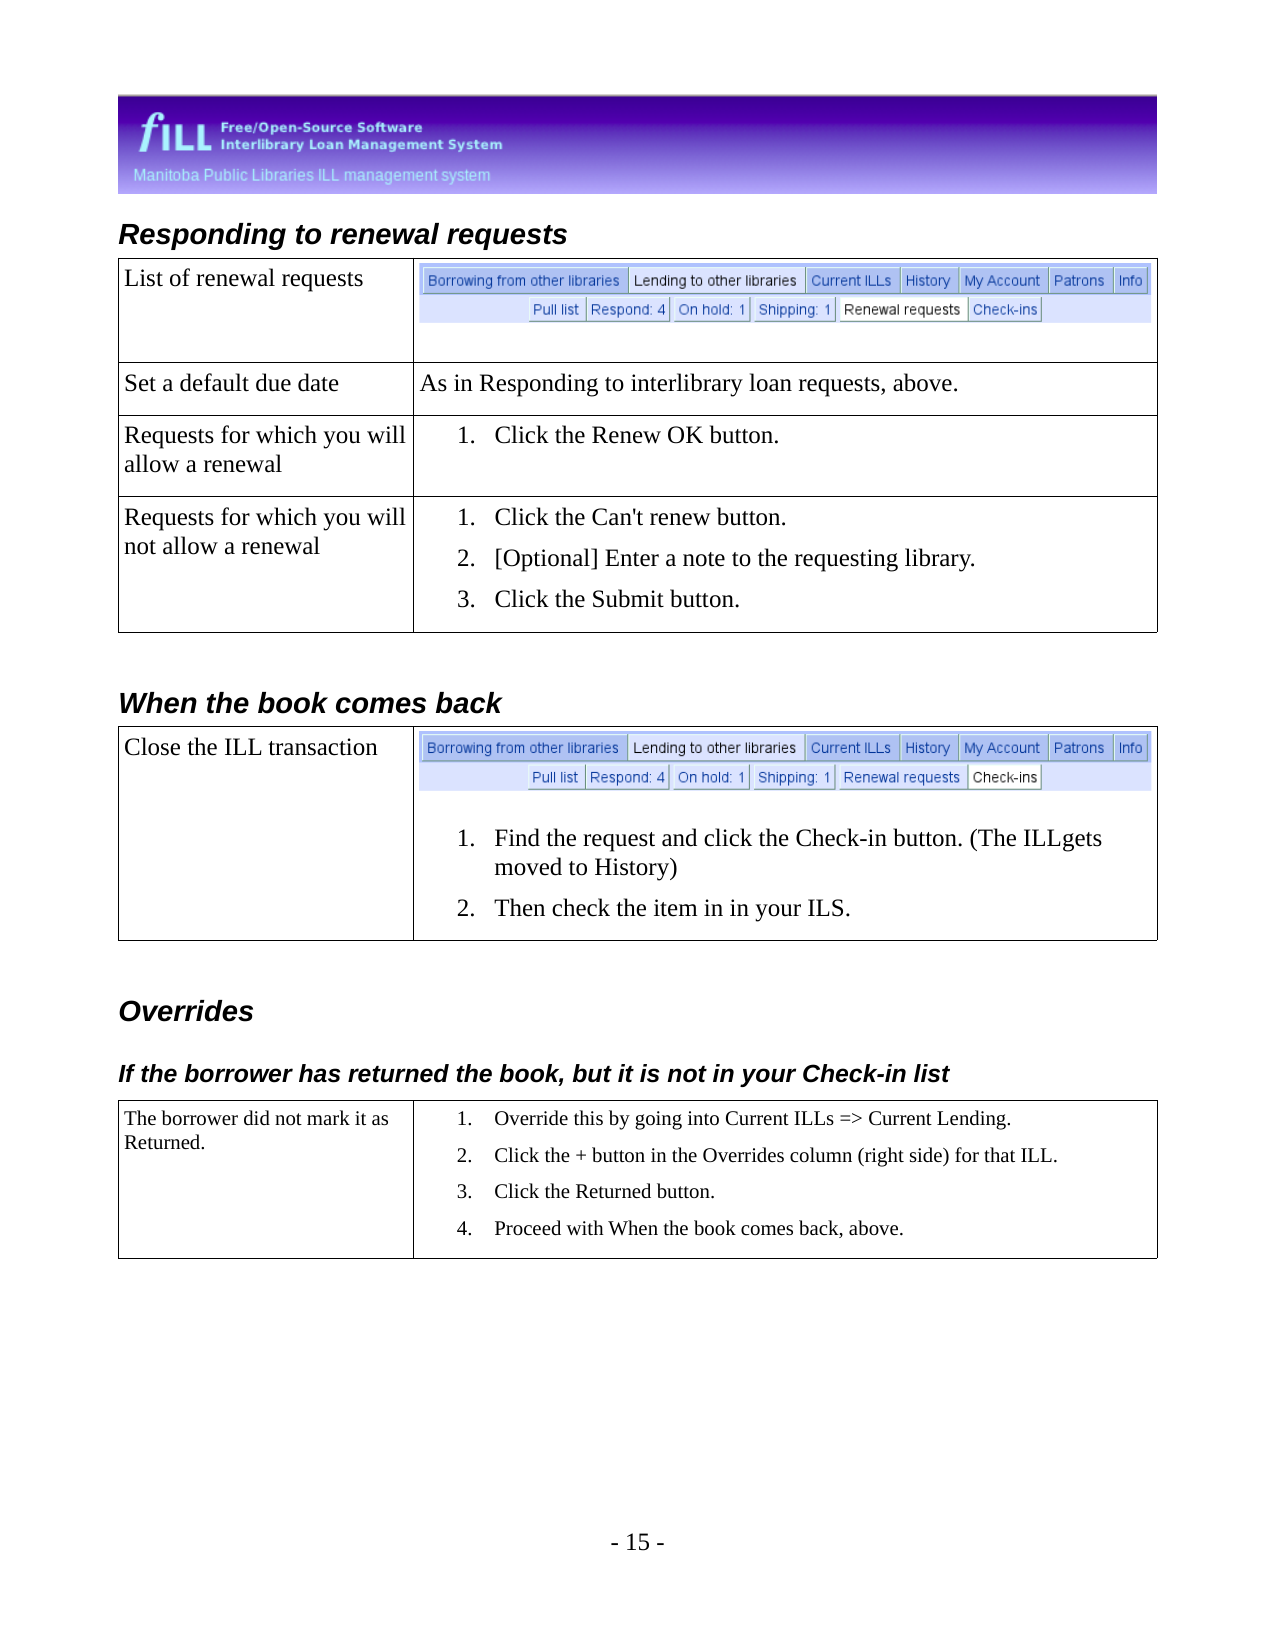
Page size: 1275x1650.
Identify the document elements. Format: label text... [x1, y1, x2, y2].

table_cell As in Responding to interlibrary loan requests, above. [414, 363, 1157, 415]
table_header [414, 727, 1157, 793]
table_cell Click the Can't renew button. [Optional] Enter a note to the requesting library. Click the Submit button. [414, 497, 1157, 632]
table_header Override this by going into Current ILLs => Current Lending. Click the + button in the Overrides column (right side) for that ILL. Click the Returned button. Proceed with When the book comes back, above. [414, 1101, 1157, 1258]
table_header List of renewal requests [119, 259, 413, 362]
table_header [414, 259, 1157, 362]
subtitle Overrides [118, 994, 1157, 1028]
subtitle Responding to renewal requests [118, 217, 1157, 251]
picture [419, 731, 1152, 794]
table_cell Click the Renew OK button. [414, 416, 1157, 496]
table_cell Requests for which you will not allow a renewal [119, 497, 413, 632]
table_header The borrower did not mark it as Returned. [119, 1101, 413, 1258]
picture [419, 263, 1152, 327]
table_cell Set a default due date [119, 363, 413, 415]
table_header Find the request and click the Check-in button. (The ILLgets moved to History) Then check the item in in your ILS. [414, 794, 1157, 940]
picture [118, 94, 1157, 194]
table_cell Requests for which you will allow a renewal [119, 416, 413, 496]
subtitle When the book comes back [118, 686, 1157, 719]
table_header Close the ILL transaction [119, 727, 413, 940]
subtitle If the borrower has returned the book, but it is not in your Check-in list [118, 1059, 1157, 1088]
